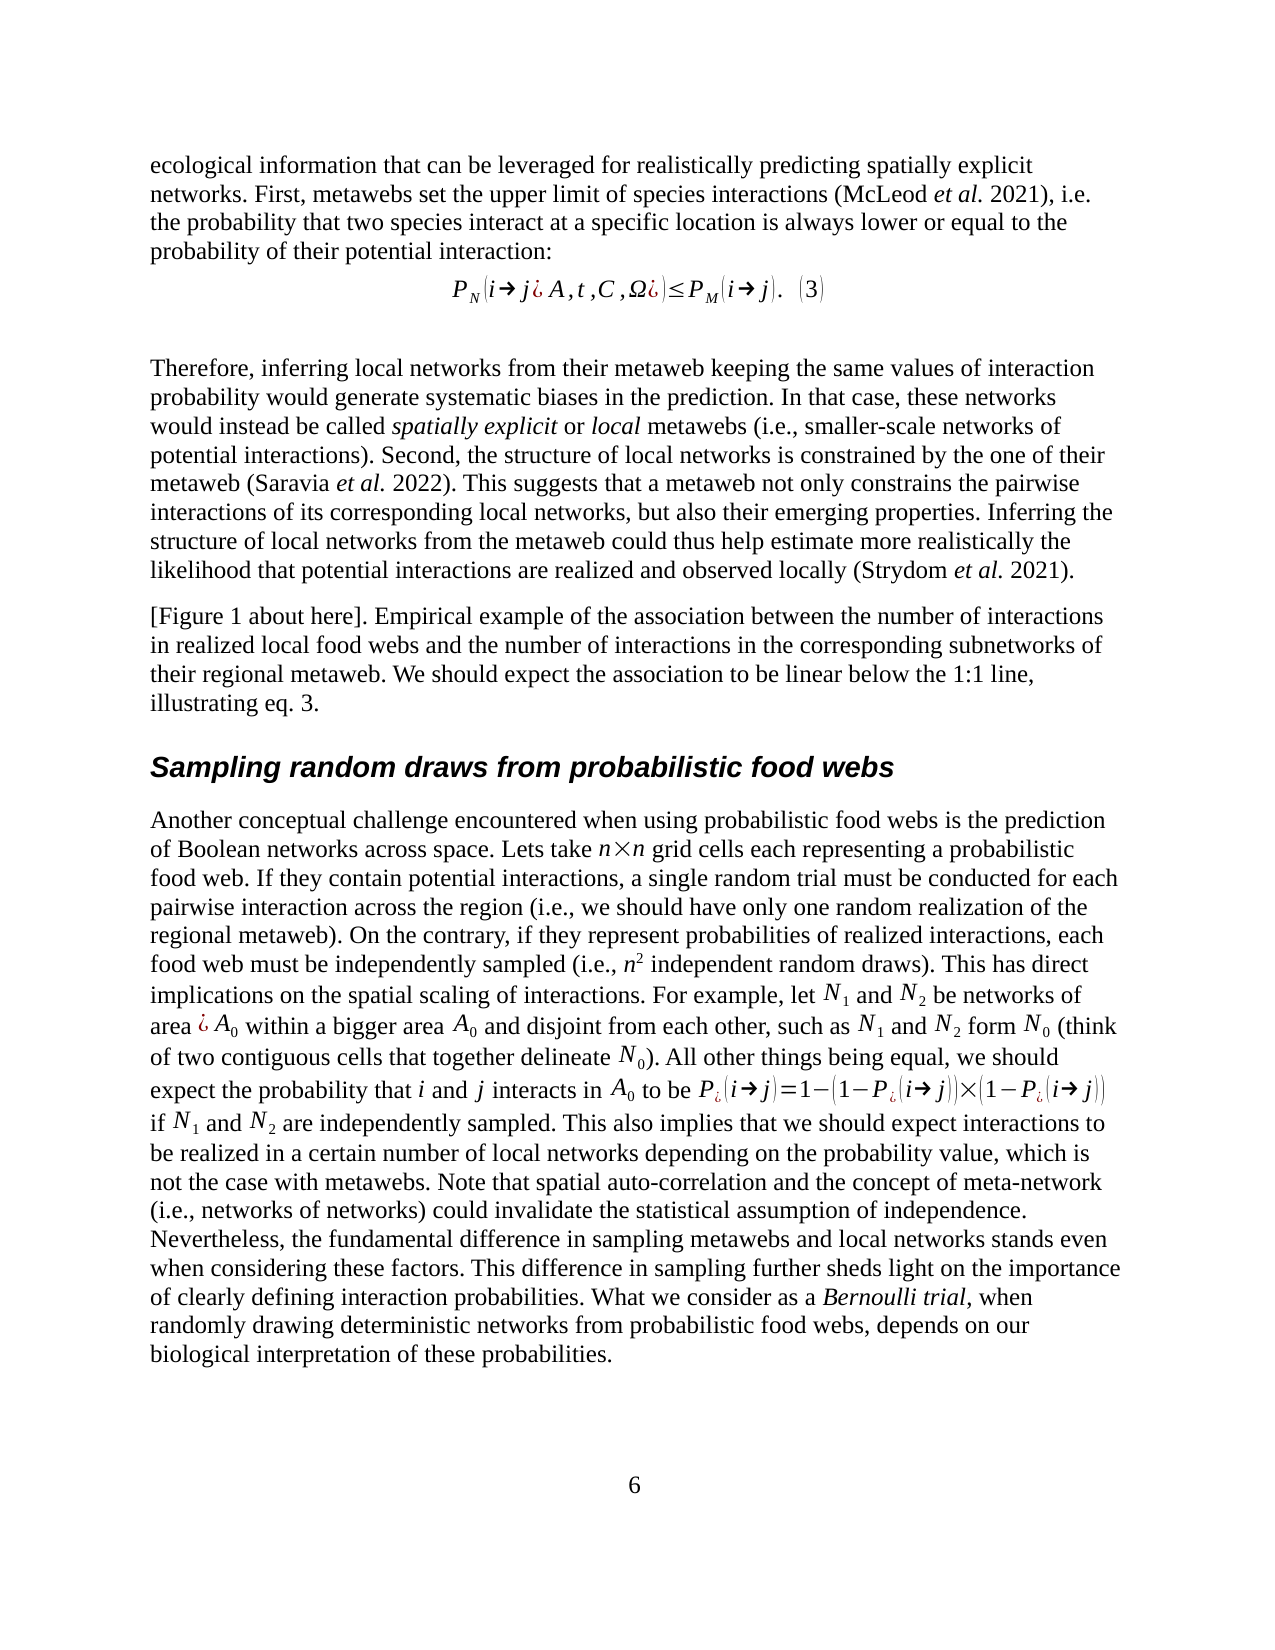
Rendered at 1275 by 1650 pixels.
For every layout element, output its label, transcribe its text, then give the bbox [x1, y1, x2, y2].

subtitle Sampling random draws from probabilistic food webs [150, 750, 1125, 784]
text Therefore, inferring local networks from their metaweb keeping the same values of interaction probability would generate systematic biases in the prediction. In that case, these networks would instead be called spatially explicit or local metawebs (i.e., smaller-scale networks of potential interactions). Second, the structure of local networks is constrained by the one of their metaweb (Saravia et al. 2022). This suggests that a metaweb not only constrains the pairwise interactions of its corresponding local networks, but also their emerging properties. Inferring the structure of local networks from the metaweb could thus help estimate more realistically the likelihood that potential interactions are realized and observed locally (Strydom et al. 2021). [150, 353, 1125, 583]
text [Figure 1 about here]. Empirical example of the association between the number of interactions in realized local food webs and the number of interactions in the corresponding subnetworks of their regional metaweb. We should expect the association to be linear below the 1:1 line, illustrating eq. 3. [150, 601, 1125, 716]
text Another conceptual challenge encountered when using probabilistic food webs is the prediction of Boolean networks across space. Lets take grid cells each representing a probabilistic food web. If they contain potential interactions, a single random trial must be conducted for each pairwise interaction across the region (i.e., we should have only one random realization of the regional metaweb). On the contrary, if they represent probabilities of realized interactions, each food web must be independently sampled (i.e., independent random draws). This has direct implications on the spatial scaling of interactions. For example, let and be networks of area within a bigger area and disjoint from each other, such as and form (think of two contiguous cells that together delineate ). All other things being equal, we should expect the probability that and interacts in to be if and are independently sampled. This also implies that we should expect interactions to be realized in a certain number of local networks depending on the probability value, which is not the case with metawebs. Note that spatial auto-correlation and the concept of meta-network (i.e., networks of networks) could invalidate the statistical assumption of independence. Nevertheless, the fundamental difference in sampling metawebs and local networks stands even when considering these factors. This difference in sampling further sheds light on the importance of clearly defining interaction probabilities. What we consider as a Bernoulli trial, when randomly drawing deterministic networks from probabilistic food webs, depends on our biological interpretation of these probabilities. [150, 805, 1125, 1368]
text ecological information that can be leveraged for realistically predicting spatially explicit networks. First, metawebs set the upper limit of species interactions (McLeod et al. 2021), i.e. the probability that two species interact at a specific location is always lower or equal to the probability of their potential interaction: [150, 150, 1125, 265]
